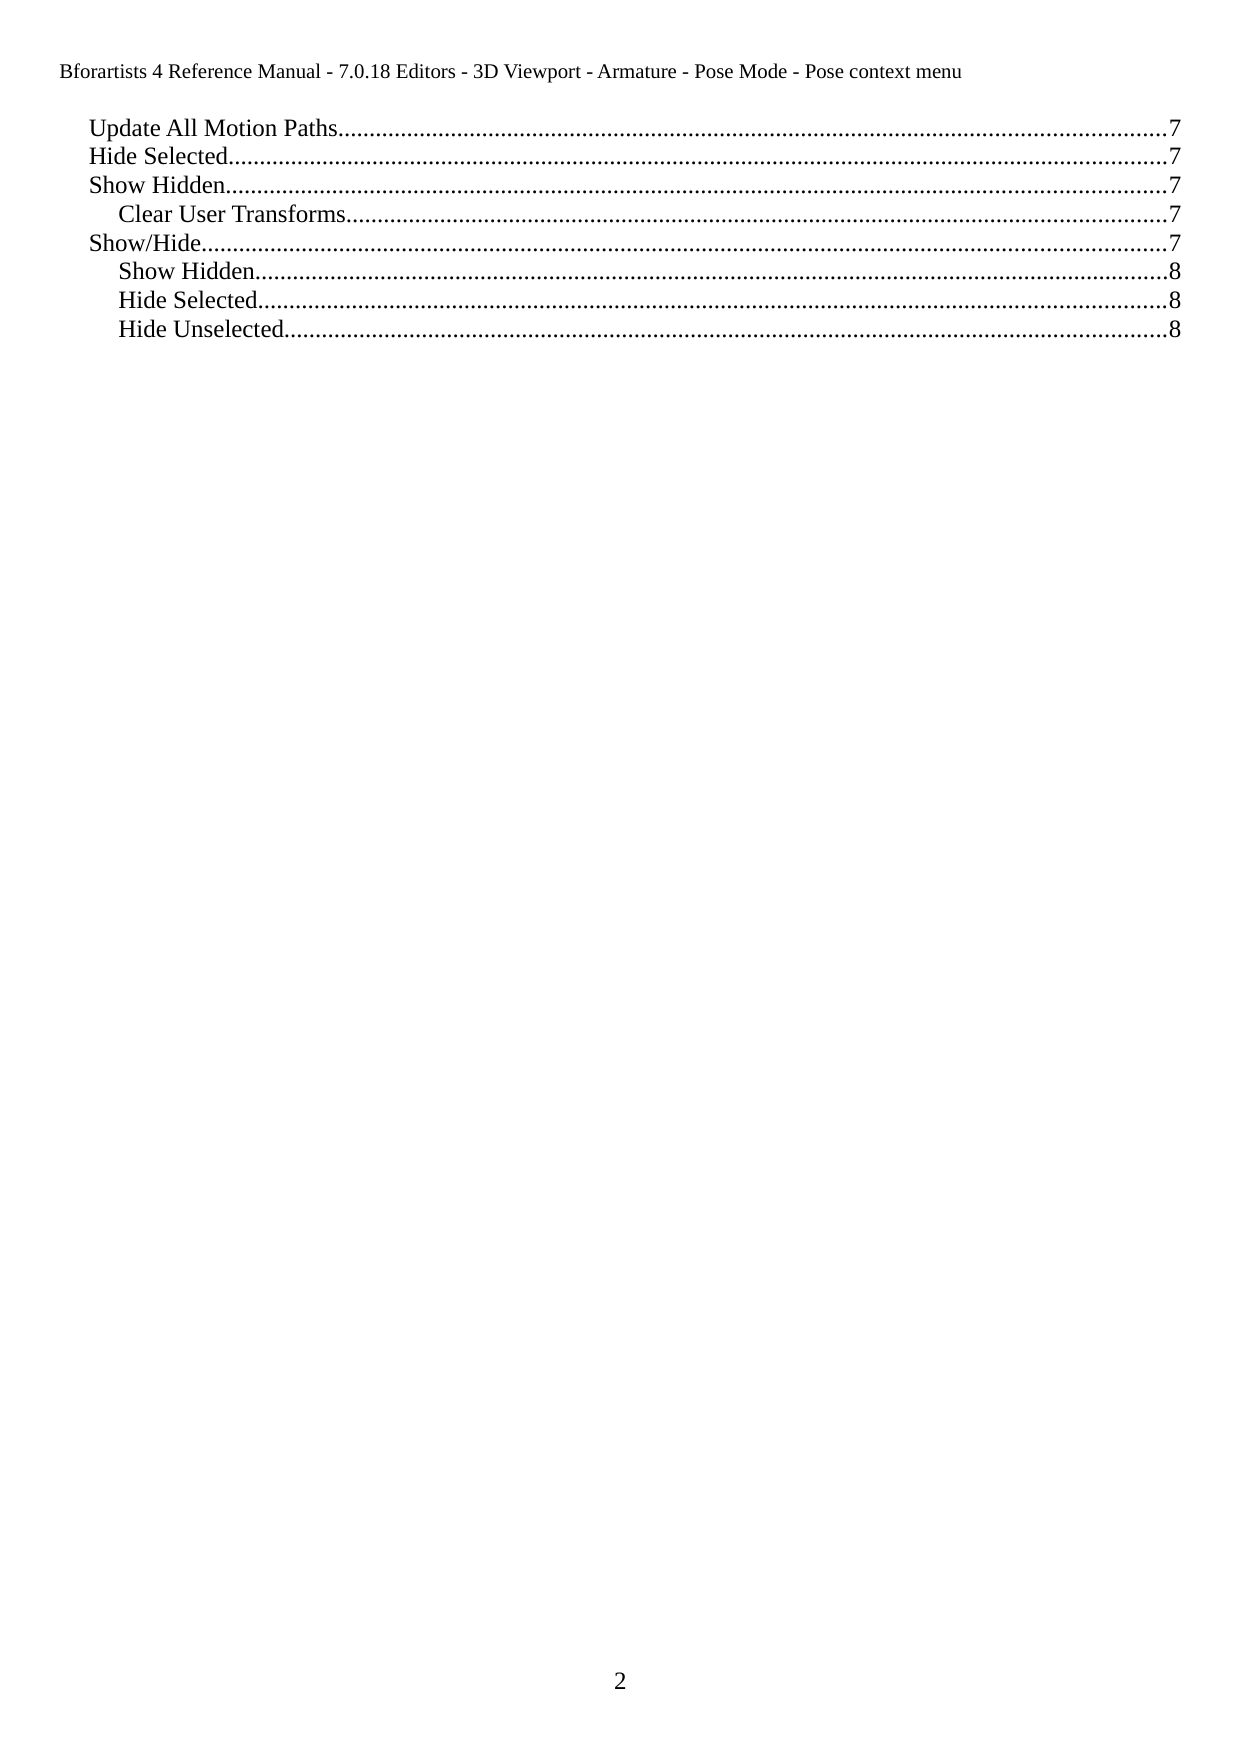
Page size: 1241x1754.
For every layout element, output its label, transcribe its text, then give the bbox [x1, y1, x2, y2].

text Show Hidden 8 [118, 256, 1181, 285]
text Hide Selected 7 [88, 141, 1181, 170]
text Update All Motion Paths 7 [88, 113, 1181, 141]
text Show/Hide 7 [88, 228, 1181, 256]
text Hide Unselected 8 [118, 314, 1181, 343]
text Show Hidden 7 [88, 170, 1181, 199]
text Hide Selected 8 [118, 285, 1181, 314]
text Clear User Transforms 7 [118, 199, 1181, 228]
